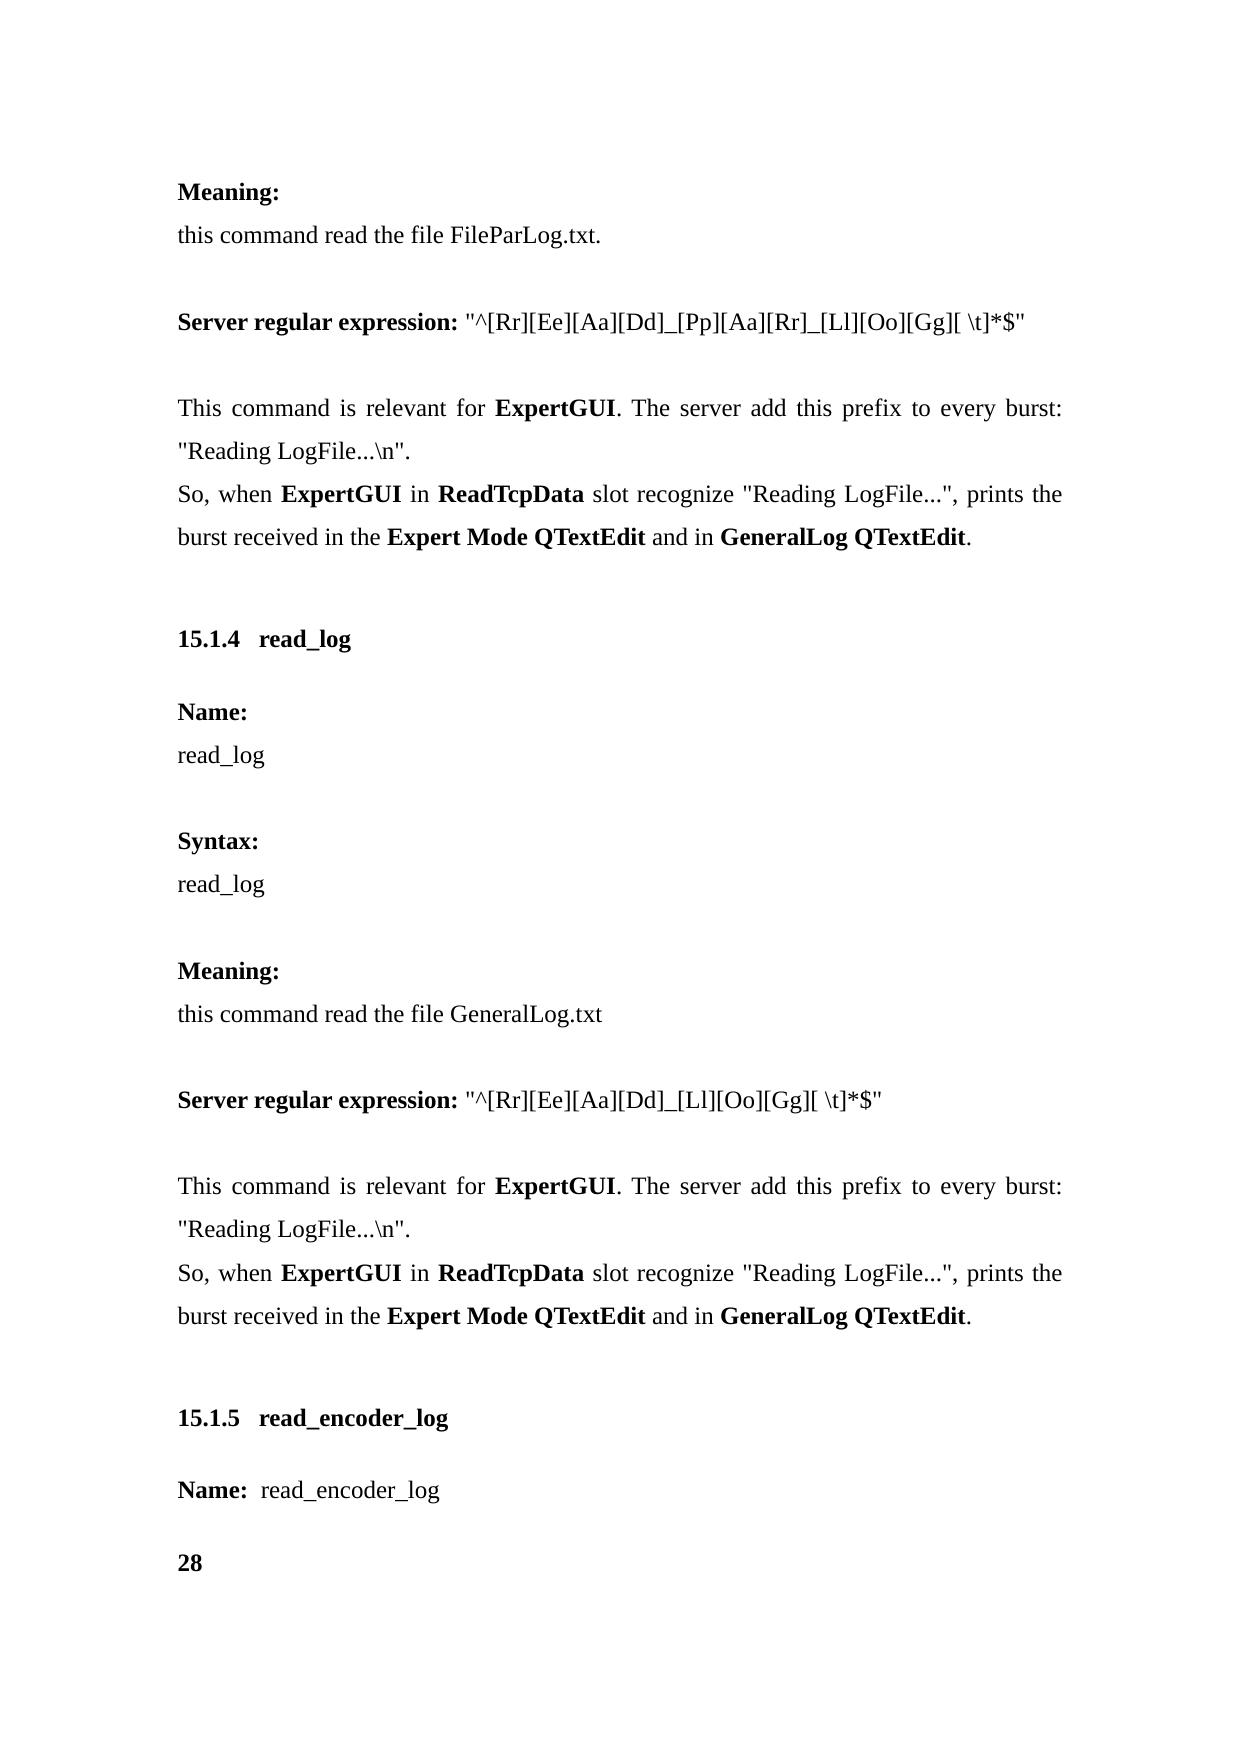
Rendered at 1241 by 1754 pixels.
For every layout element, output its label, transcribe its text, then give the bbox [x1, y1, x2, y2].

text So, when ExpertGUI in ReadTcpData slot recognize "Reading LogFile...", prints the burst received in the Expert Mode QTextEdit and in GeneralLog QTextEdit. [177, 479, 1063, 551]
text Server regular expression: "^[Rr][Ee][Aa][Dd]_[Ll][Oo][Gg][ \t]*$" [177, 1085, 1063, 1114]
text This command is relevant for ExpertGUI. The server add this prefix to every burst: "Reading LogFile...\n". [177, 1171, 1063, 1243]
text read_log [177, 869, 1063, 898]
text Syntax: [177, 826, 1063, 855]
text Server regular expression: "^[Rr][Ee][Aa][Dd]_[Pp][Aa][Rr]_[Ll][Oo][Gg][ \t]*$" [177, 307, 1063, 335]
subtitle read_encoder_log [177, 1403, 1063, 1432]
text read_log [177, 740, 1063, 769]
text This command is relevant for ExpertGUI. The server add this prefix to every burst: "Reading LogFile...\n". [177, 393, 1063, 465]
text Meaning: [177, 956, 1063, 984]
text So, when ExpertGUI in ReadTcpData slot recognize "Reading LogFile...", prints the burst received in the Expert Mode QTextEdit and in GeneralLog QTextEdit. [177, 1258, 1063, 1329]
text Name: [177, 697, 1063, 726]
text Name: read_encoder_log [177, 1476, 1063, 1504]
text this command read the file FileParLog.txt. [177, 220, 1063, 249]
text this command read the file GeneralLog.txt [177, 999, 1063, 1028]
subtitle read_log [177, 624, 1063, 653]
text Meaning: [177, 177, 1063, 206]
